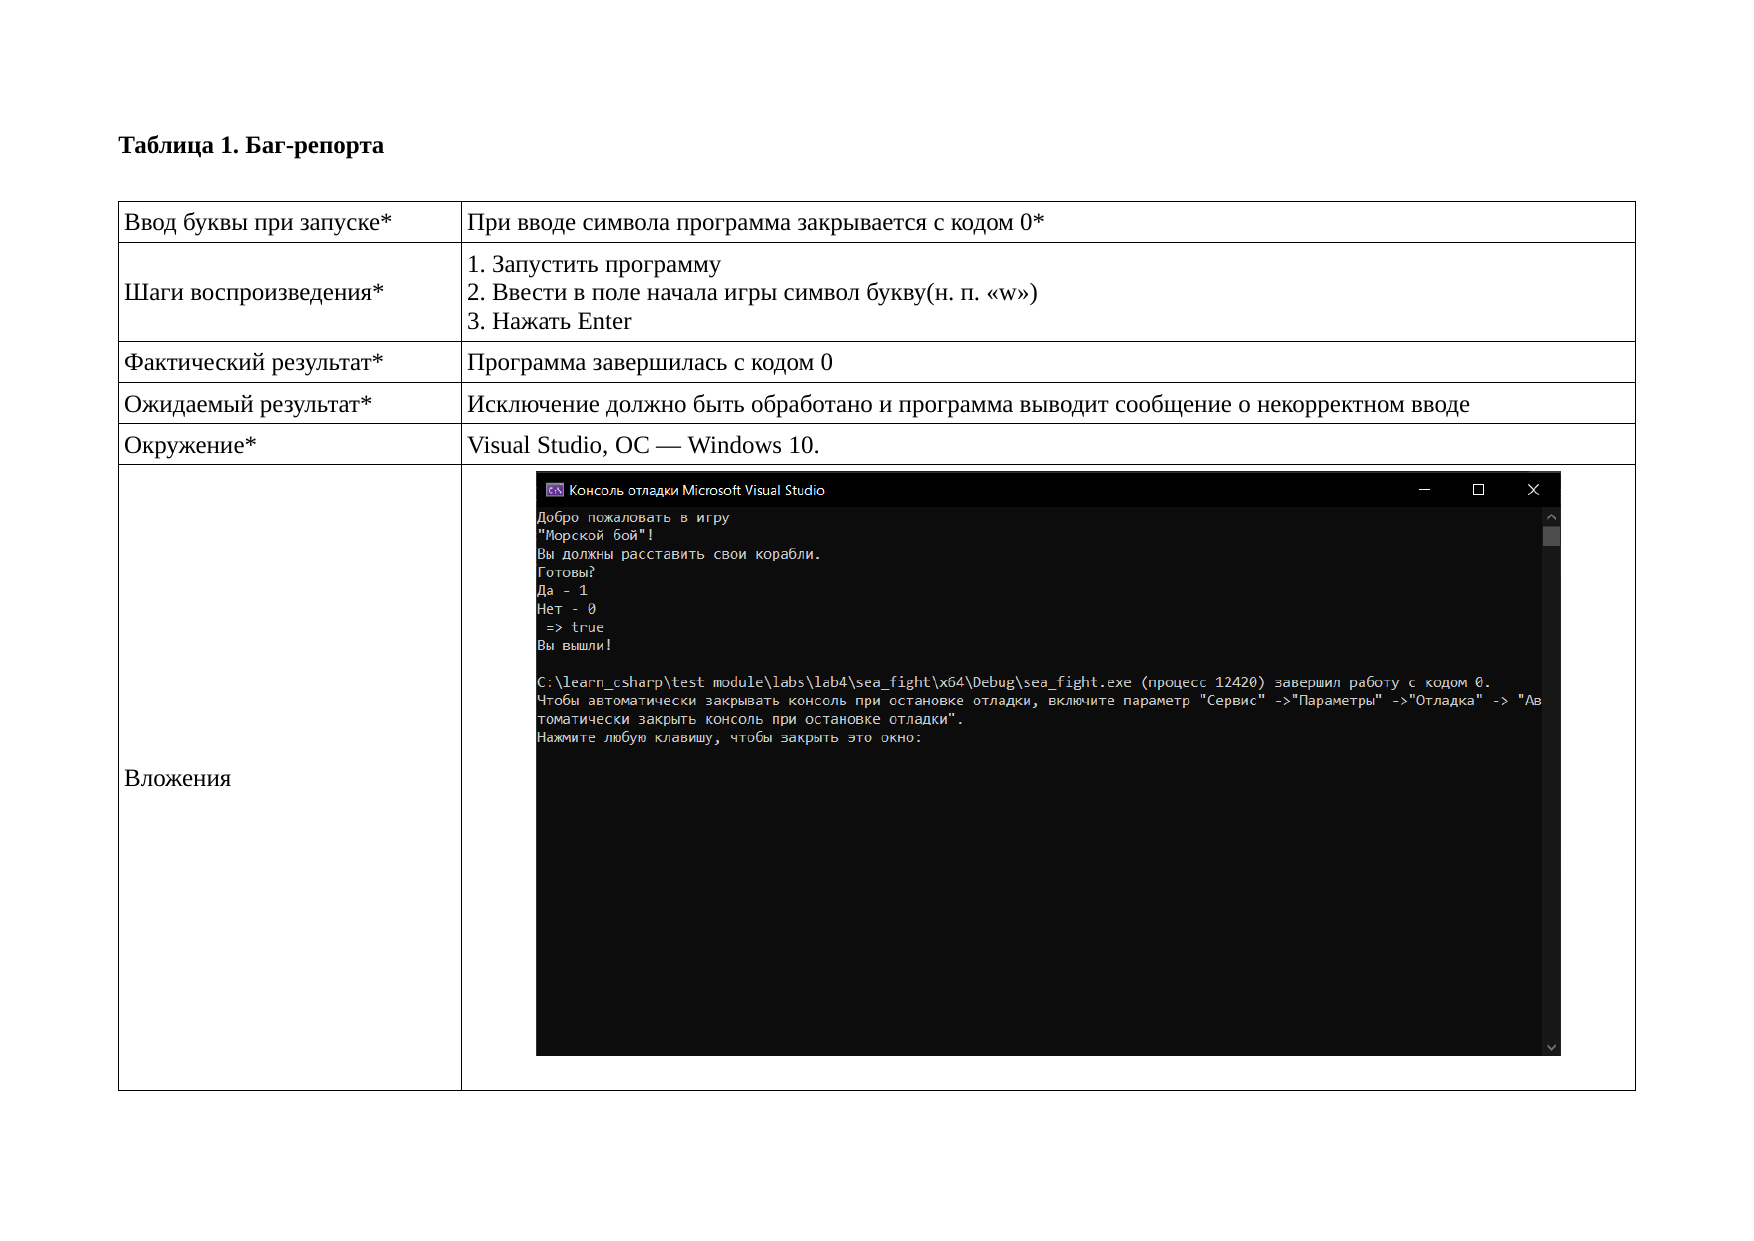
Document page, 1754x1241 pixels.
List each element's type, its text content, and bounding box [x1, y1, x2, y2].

table_cell 1. Запустить программу 2. Ввести в поле начала игры символ букву(н. п. «w») 3. Нажать Enter [462, 243, 1635, 341]
table_header Ввод буквы при запуске* [119, 202, 461, 242]
table_cell Visual Studio, ОС — Windows 10. [462, 424, 1635, 464]
table_header При вводе символа программа закрывается с кодом 0* [462, 202, 1635, 242]
picture [536, 471, 1561, 1056]
table_cell Фактический результат* [119, 342, 461, 382]
table_cell Вложения [119, 465, 461, 1090]
table_cell Программа завершилась с кодом 0 [462, 342, 1635, 382]
table_cell Ожидаемый результат* [119, 383, 461, 423]
table_cell Окружение* [119, 424, 461, 464]
table_cell Шаги воспроизведения* [119, 243, 461, 341]
table_cell [462, 465, 1635, 1090]
text Таблица 1. Баг-репорта [118, 131, 1636, 159]
table_cell Исключение должно быть обработано и программа выводит сообщение о некорректном вводе [462, 383, 1635, 423]
